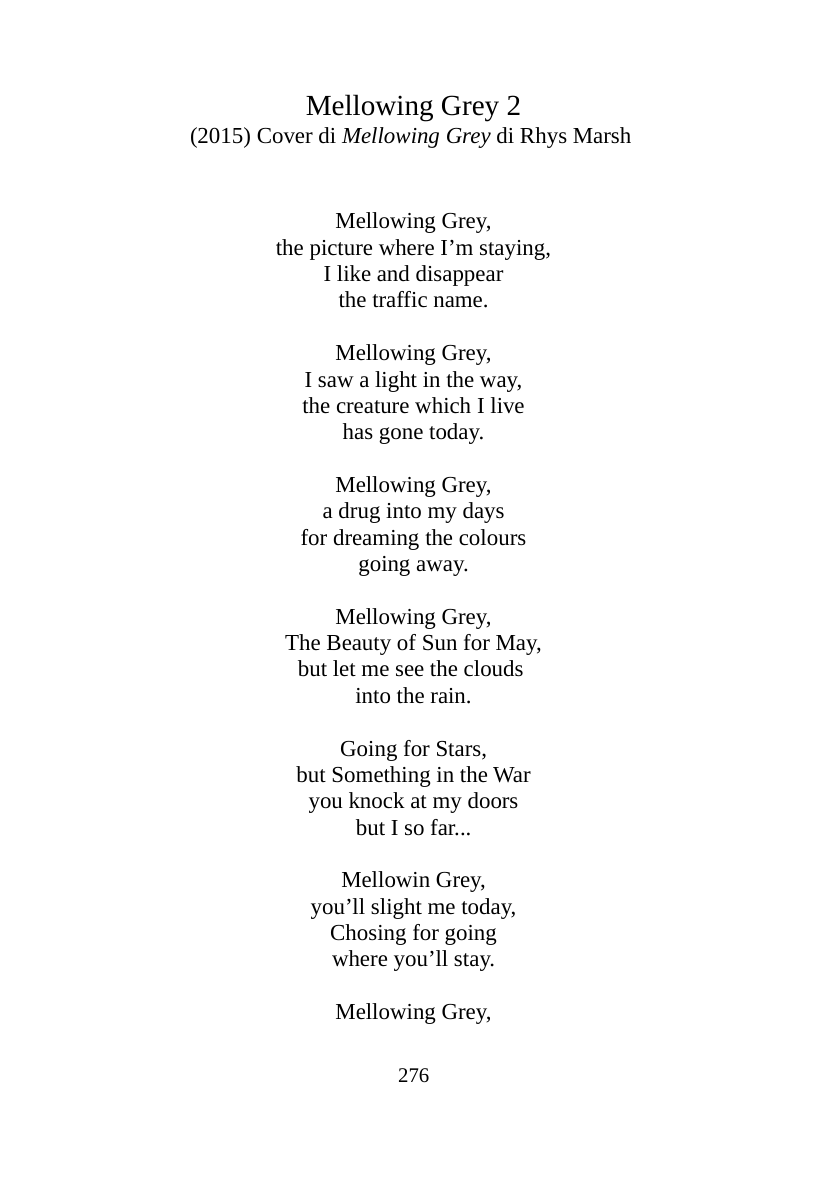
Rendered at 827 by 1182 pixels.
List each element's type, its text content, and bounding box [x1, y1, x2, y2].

text Mellowin Grey, [88, 866, 738, 893]
text Mellowing Grey, [88, 207, 738, 234]
text into the rain. [88, 682, 738, 708]
text Mellowing Grey, [88, 339, 738, 366]
text you knock at my doors [88, 787, 738, 814]
text for dreaming the colours [88, 524, 738, 550]
text where you’ll stay. [88, 945, 738, 972]
text going away. [88, 550, 738, 576]
text Mellowing Grey, [88, 603, 738, 629]
text Chosing for going [88, 919, 738, 945]
text but I so far... [88, 814, 738, 840]
text the picture where I’m staying, [88, 234, 738, 260]
text but let me see the clouds [88, 656, 738, 682]
text Going for Stars, [88, 734, 738, 761]
text Mellowing Grey, [88, 471, 738, 497]
text you’ll slight me today, [88, 893, 738, 919]
text has gone today. [88, 418, 738, 445]
text I like and disappear [88, 260, 738, 287]
text the creature which I live [88, 392, 738, 418]
text but Something in the War [88, 761, 738, 787]
text the traffic name. [88, 287, 738, 313]
text a drug into my days [88, 497, 738, 524]
text Mellowing Grey, [88, 998, 738, 1024]
text Mellowing Grey 2 (2015) Cover di Mellowing Grey di Rhys Marsh [88, 88, 738, 148]
text The Beauty of Sun for May, [88, 629, 738, 656]
text I saw a light in the way, [88, 366, 738, 392]
